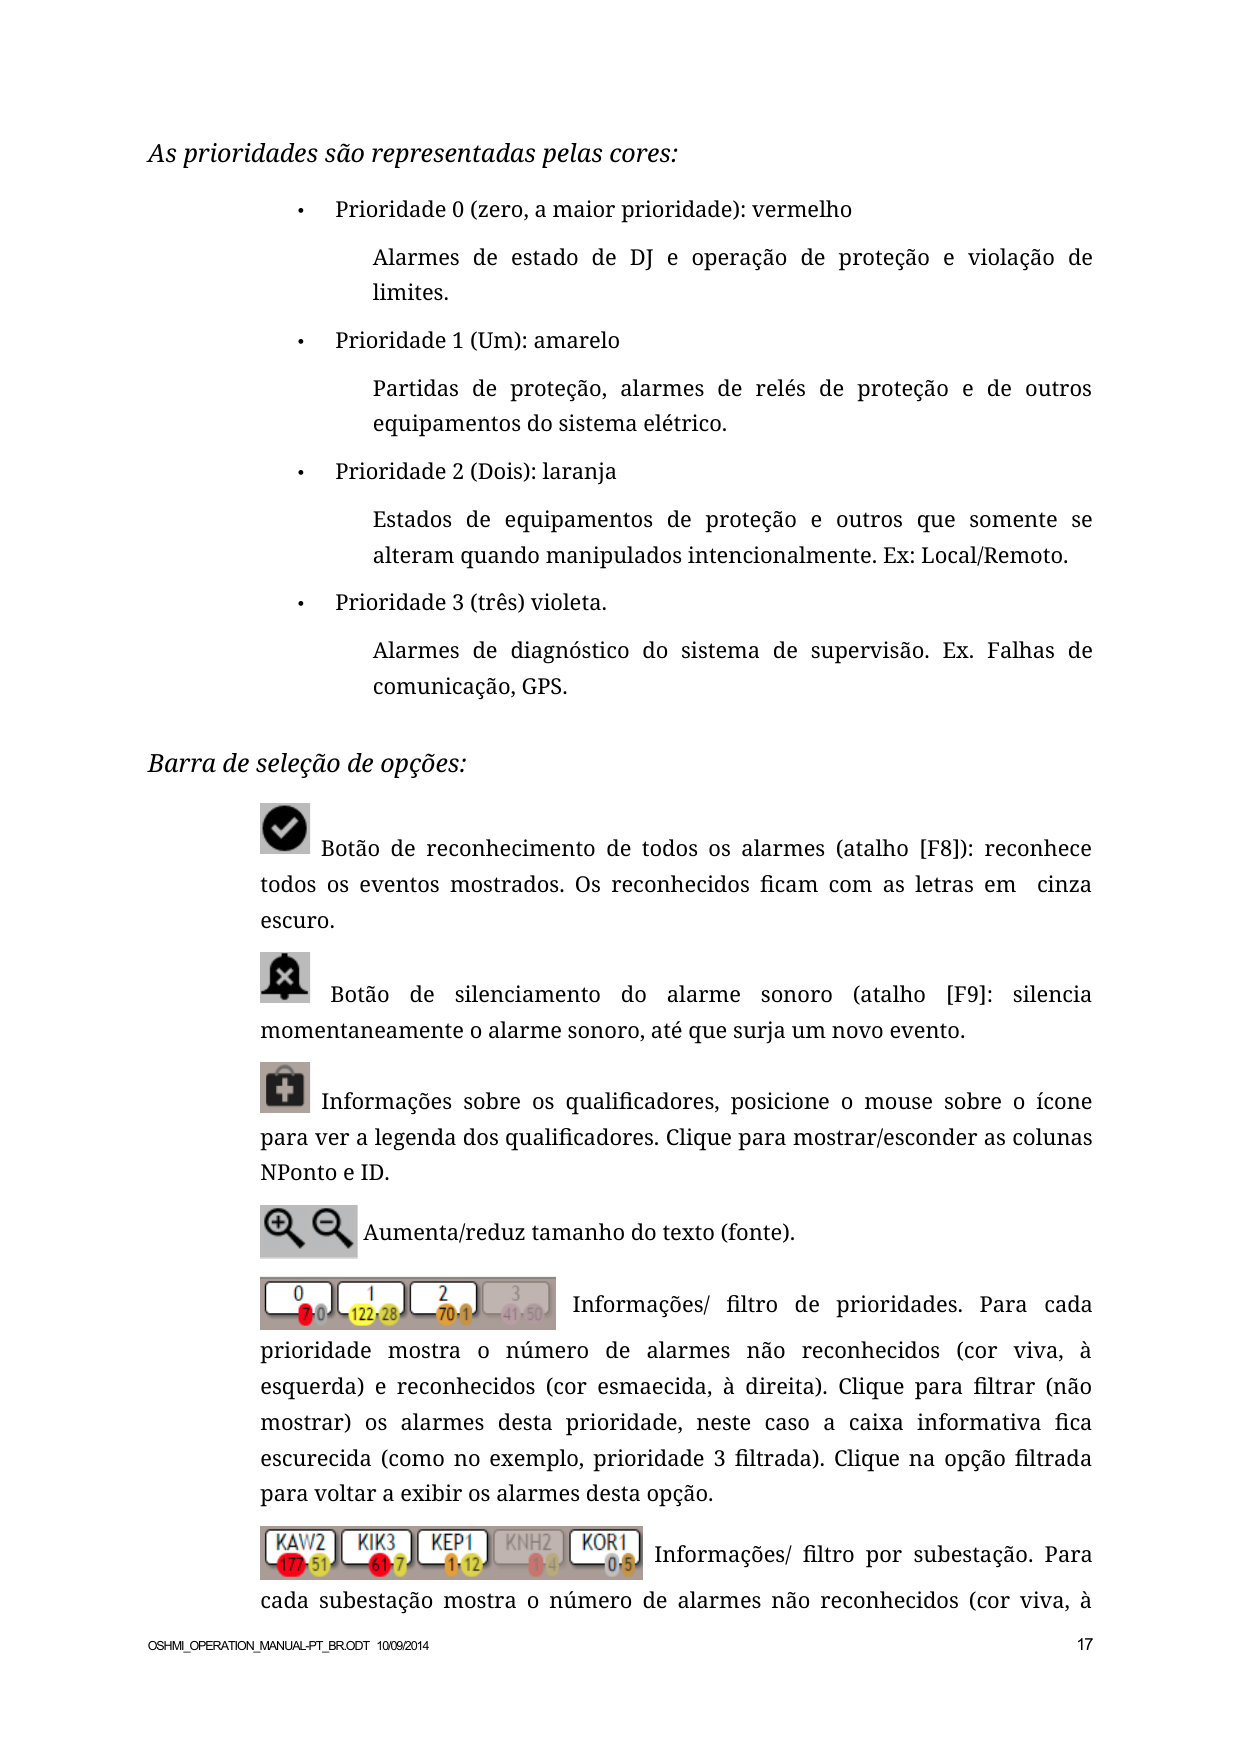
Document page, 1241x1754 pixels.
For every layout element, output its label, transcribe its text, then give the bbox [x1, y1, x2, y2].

text Informações sobre os qualificadores, posicione o mouse sobre o ícone para ver a legenda dos qualificadores. Clique para mostrar/esconder as colunas NPonto e ID. [260, 1062, 1093, 1187]
subtitle Alarmes de estado de DJ e operação de proteção e violação de limites. [373, 242, 1093, 307]
picture [260, 1205, 358, 1259]
subtitle Prioridade 3 (três) violeta. [298, 587, 1093, 617]
subtitle Alarmes de diagnóstico do sistema de supervisão. Ex. Falhas de comunicação, GPS. [373, 635, 1093, 701]
text Botão de silenciamento do alarme sonoro (atalho [F9]: silencia momentaneamente o alarme sonoro, até que surja um novo evento. [260, 952, 1093, 1044]
subtitle Prioridade 0 (zero, a maior prioridade): vermelho [298, 194, 1093, 224]
subtitle As prioridades são representadas pelas cores: [148, 136, 1093, 170]
subtitle Partidas de proteção, alarmes de relés de proteção e de outros equipamentos do sistema elétrico. [373, 373, 1093, 438]
subtitle Barra de seleção de opções: [148, 745, 1093, 779]
subtitle Prioridade 1 (Um): amarelo [298, 325, 1093, 355]
picture [260, 803, 311, 854]
picture [260, 1062, 311, 1113]
subtitle Prioridade 2 (Dois): laranja [298, 456, 1093, 486]
picture [260, 1526, 643, 1580]
text Botão de reconhecimento de todos os alarmes (atalho [F8]): reconhece todos os eventos mostrados. Os reconhecidos ficam com as letras em cinza escuro. [260, 803, 1093, 934]
subtitle Informações/ filtro por subestação. Para cada subestação mostra o número de alarmes não reconhecidos (cor viva, à [260, 1526, 1093, 1615]
picture [260, 1276, 556, 1330]
subtitle Informações/ filtro de prioridades. Para cada prioridade mostra o número de alarmes não reconhecidos (cor viva, à esquerda) e reconhecidos (cor esmaecida, à direita). Clique para filtrar (não mostrar) os alarmes desta prioridade, neste caso a caixa informativa fica escurecida (como no exemplo, prioridade 3 filtrada). Clique na opção filtrada para voltar a exibir os alarmes desta opção. [260, 1276, 1093, 1508]
subtitle Aumenta/reduz tamanho do texto (fonte). [358, 1205, 1093, 1258]
subtitle Estados de equipamentos de proteção e outros que somente se alteram quando manipulados intencionalmente. Ex: Local/Remoto. [373, 504, 1093, 569]
picture [260, 952, 311, 1003]
